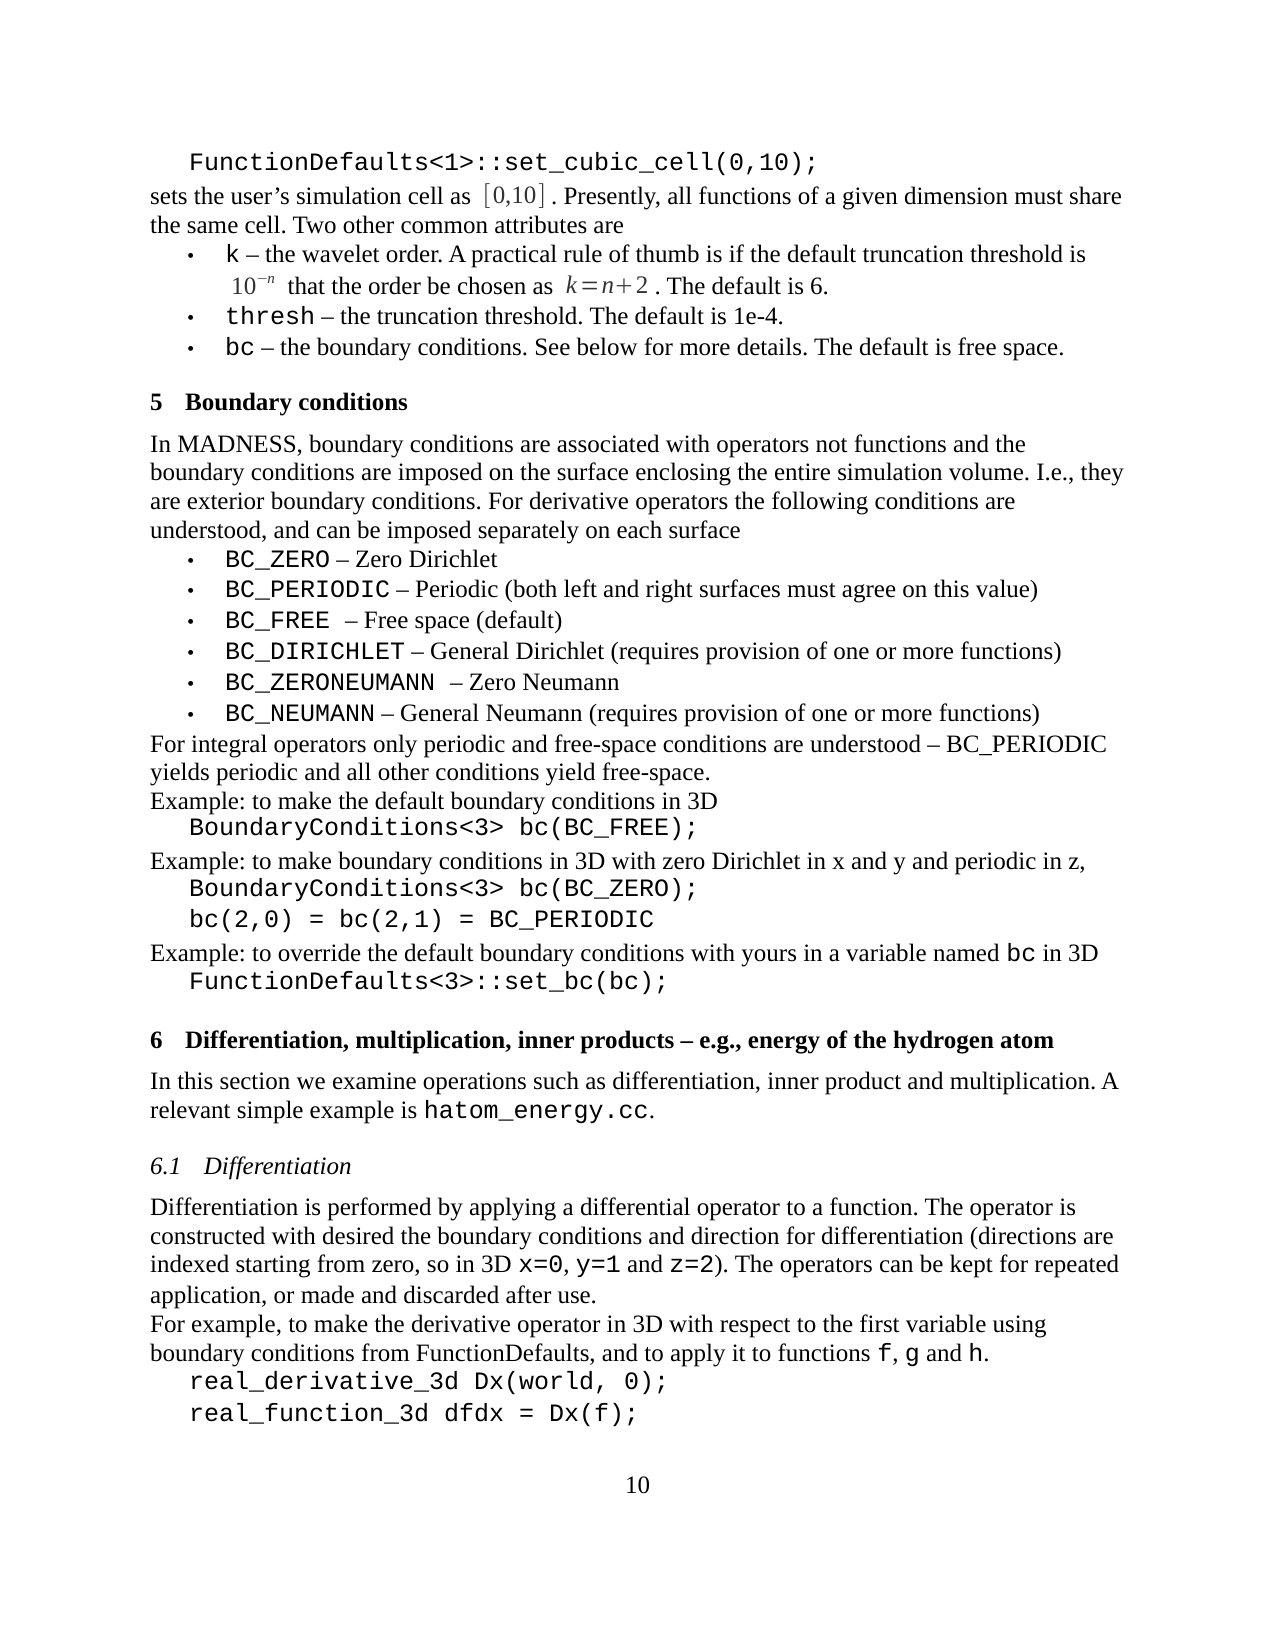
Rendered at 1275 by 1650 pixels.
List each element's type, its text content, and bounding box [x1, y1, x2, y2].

list BC_NEUMANN – General Neumann (requires provision of one or more functions) [187, 698, 1125, 729]
subtitle Boundary conditions [150, 387, 1125, 416]
text real_function_3d dfdx = Dx(f); [189, 1400, 1125, 1428]
text real_derivative_3d Dx(world, 0); [189, 1369, 1125, 1397]
text In this section we examine operations such as differentiation, inner product and multiplication. A relevant simple example is hatom_energy.cc. [150, 1066, 1125, 1126]
text For example, to make the derivative operator in 3D with respect to the first variable using boundary conditions from FunctionDefaults, and to apply it to functions f, g and h. [150, 1309, 1125, 1369]
text FunctionDefaults<1>::set_cubic_cell(0,10); [189, 150, 1125, 178]
list BC_FREE – Free space (default) [187, 605, 1125, 636]
text BoundaryConditions<3> bc(BC_FREE); [189, 815, 1125, 843]
list BC_ZERONEUMANN – Zero Neumann [187, 667, 1125, 698]
text For integral operators only periodic and free-space conditions are understood – BC_PERIODIC yields periodic and all other conditions yield free-space. [150, 729, 1125, 786]
list thresh – the truncation threshold. The default is 1e-4. [187, 301, 1125, 332]
text FunctionDefaults<3>::set_bc(bc); [189, 969, 1125, 997]
list BC_ZERO – Zero Dirichlet [187, 544, 1125, 574]
text Example: to make boundary conditions in 3D with zero Dirichlet in x and y and periodic in z, [150, 846, 1125, 875]
text In MADNESS, boundary conditions are associated with operators not functions and the boundary conditions are imposed on the surface enclosing the entire simulation volume. I.e., they are exterior boundary conditions. For derivative operators the following conditions are understood, and can be imposed separately on each surface [150, 429, 1125, 544]
list BC_PERIODIC – Periodic (both left and right surfaces must agree on this value) [187, 574, 1125, 605]
text BoundaryConditions<3> bc(BC_ZERO); [189, 875, 1125, 903]
list bc – the boundary conditions. See below for more details. The default is free space. [187, 332, 1125, 362]
list k – the wavelet order. A practical rule of thumb is if the default truncation threshold is that the order be chosen as . The default is 6. [187, 239, 1125, 301]
subtitle Differentiation [150, 1151, 1125, 1179]
text sets the user’s simulation cell as . Presently, all functions of a given dimension must share the same cell. Two other common attributes are [150, 181, 1125, 239]
text Example: to make the default boundary conditions in 3D [150, 786, 1125, 815]
list BC_DIRICHLET – General Dirichlet (requires provision of one or more functions) [187, 636, 1125, 667]
text Differentiation is performed by applying a differential operator to a function. The operator is constructed with desired the boundary conditions and direction for differentiation (directions are indexed starting from zero, so in 3D x=0, y=1 and z=2). The operators can be kept for repeated application, or made and discarded after use. [150, 1192, 1125, 1309]
subtitle Differentiation, multiplication, inner products – e.g., energy of the hydrogen atom [150, 1025, 1125, 1054]
text Example: to override the default boundary conditions with yours in a variable named bc in 3D [150, 938, 1125, 969]
text bc(2,0) = bc(2,1) = BC_PERIODIC [189, 906, 1125, 935]
